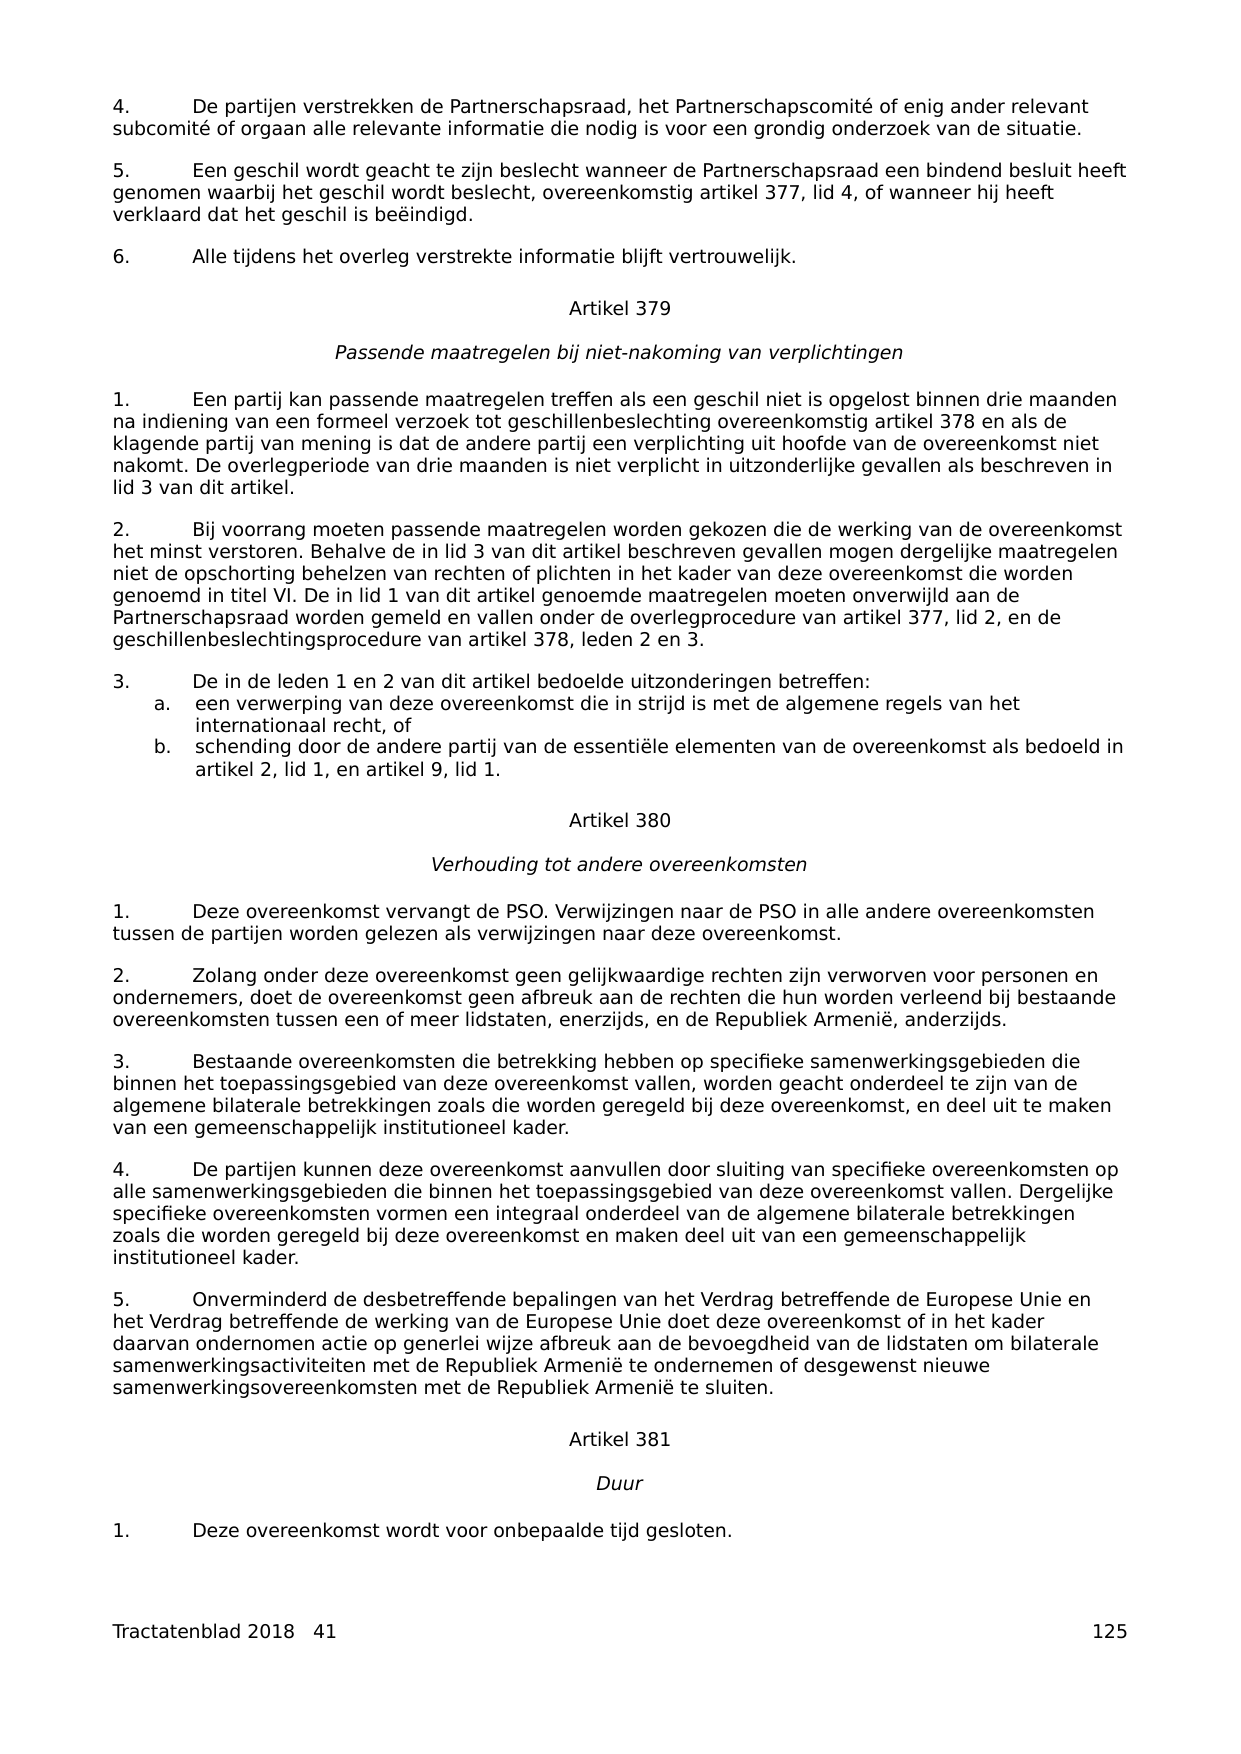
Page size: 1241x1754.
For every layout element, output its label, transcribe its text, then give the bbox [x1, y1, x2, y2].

text 1. Deze overeenkomst vervangt de PSO. Verwijzingen naar de PSO in alle andere overeenkomsten tussen de partijen worden gelezen als verwijzingen naar deze overeenkomst. [112, 901, 1128, 945]
text 1. Deze overeenkomst wordt voor onbepaalde tijd gesloten. [112, 1520, 1128, 1542]
text 1. Een partij kan passende maatregelen treffen als een geschil niet is opgelost binnen drie maanden na indiening van een formeel verzoek tot geschillenbeslechting overeenkomstig artikel 378 en als de klagende partij van mening is dat de andere partij een verplichting uit hoofde van de overeenkomst niet nakomt. De overlegperiode van drie maanden is niet verplicht in uitzonderlijke gevallen als beschreven in lid 3 van dit artikel. [112, 389, 1128, 499]
text b. schending door de andere partij van de essentiële elementen van de overeenkomst als bedoeld in artikel 2, lid 1, en artikel 9, lid 1. [153, 736, 1128, 780]
subtitle Artikel 381 Duur [112, 1429, 1128, 1495]
text 4. De partijen verstrekken de Partnerschapsraad, het Partnerschapscomité of enig ander relevant subcomité of orgaan alle relevante informatie die nodig is voor een grondig onderzoek van de situatie. [112, 96, 1128, 140]
text 6. Alle tijdens het overleg verstrekte informatie blijft vertrouwelijk. [112, 246, 1128, 268]
text 5. Een geschil wordt geacht te zijn beslecht wanneer de Partnerschapsraad een bindend besluit heeft genomen waarbij het geschil wordt beslecht, overeenkomstig artikel 377, lid 4, of wanneer hij heeft verklaard dat het geschil is beëindigd. [112, 160, 1128, 226]
text 2. Bij voorrang moeten passende maatregelen worden gekozen die de werking van de overeenkomst het minst verstoren. Behalve de in lid 3 van dit artikel beschreven gevallen mogen dergelijke maatregelen niet de opschorting behelzen van rechten of plichten in het kader van deze overeenkomst die worden genoemd in titel VI. De in lid 1 van dit artikel genoemde maatregelen moeten onverwijld aan de Partnerschapsraad worden gemeld en vallen onder de overlegprocedure van artikel 377, lid 2, en de geschillenbeslechtingsprocedure van artikel 378, leden 2 en 3. [112, 519, 1128, 651]
text 4. De partijen kunnen deze overeenkomst aanvullen door sluiting van specifieke overeenkomsten op alle samenwerkingsgebieden die binnen het toepassingsgebied van deze overeenkomst vallen. Dergelijke specifieke overeenkomsten vormen een integraal onderdeel van de algemene bilaterale betrekkingen zoals die worden geregeld bij deze overeenkomst en maken deel uit van een gemeenschappelijk institutioneel kader. [112, 1159, 1128, 1269]
text 3. De in de leden 1 en 2 van dit artikel bedoelde uitzonderingen betreffen: [112, 671, 1128, 692]
text 2. Zolang onder deze overeenkomst geen gelijkwaardige rechten zijn verworven voor personen en ondernemers, doet de overeenkomst geen afbreuk aan de rechten die hun worden verleend bij bestaande overeenkomsten tussen een of meer lidstaten, enerzijds, en de Republiek Armenië, anderzijds. [112, 965, 1128, 1031]
subtitle Artikel 380 Verhouding tot andere overeenkomsten [112, 810, 1128, 876]
text a. een verwerping van deze overeenkomst die in strijd is met de algemene regels van het internationaal recht, of [153, 692, 1128, 736]
subtitle Artikel 379 Passende maatregelen bij niet-nakoming van verplichtingen [112, 298, 1128, 364]
text 3. Bestaande overeenkomsten die betrekking hebben op specifieke samenwerkingsgebieden die binnen het toepassingsgebied van deze overeenkomst vallen, worden geacht onderdeel te zijn van de algemene bilaterale betrekkingen zoals die worden geregeld bij deze overeenkomst, en deel uit te maken van een gemeenschappelijk institutioneel kader. [112, 1051, 1128, 1139]
text 5. Onverminderd de desbetreffende bepalingen van het Verdrag betreffende de Europese Unie en het Verdrag betreffende de werking van de Europese Unie doet deze overeenkomst of in het kader daarvan ondernomen actie op generlei wijze afbreuk aan de bevoegdheid van de lidstaten om bilaterale samenwerkingsactiviteiten met de Republiek Armenië te ondernemen of desgewenst nieuwe samenwerkingsovereenkomsten met de Republiek Armenië te sluiten. [112, 1289, 1128, 1399]
